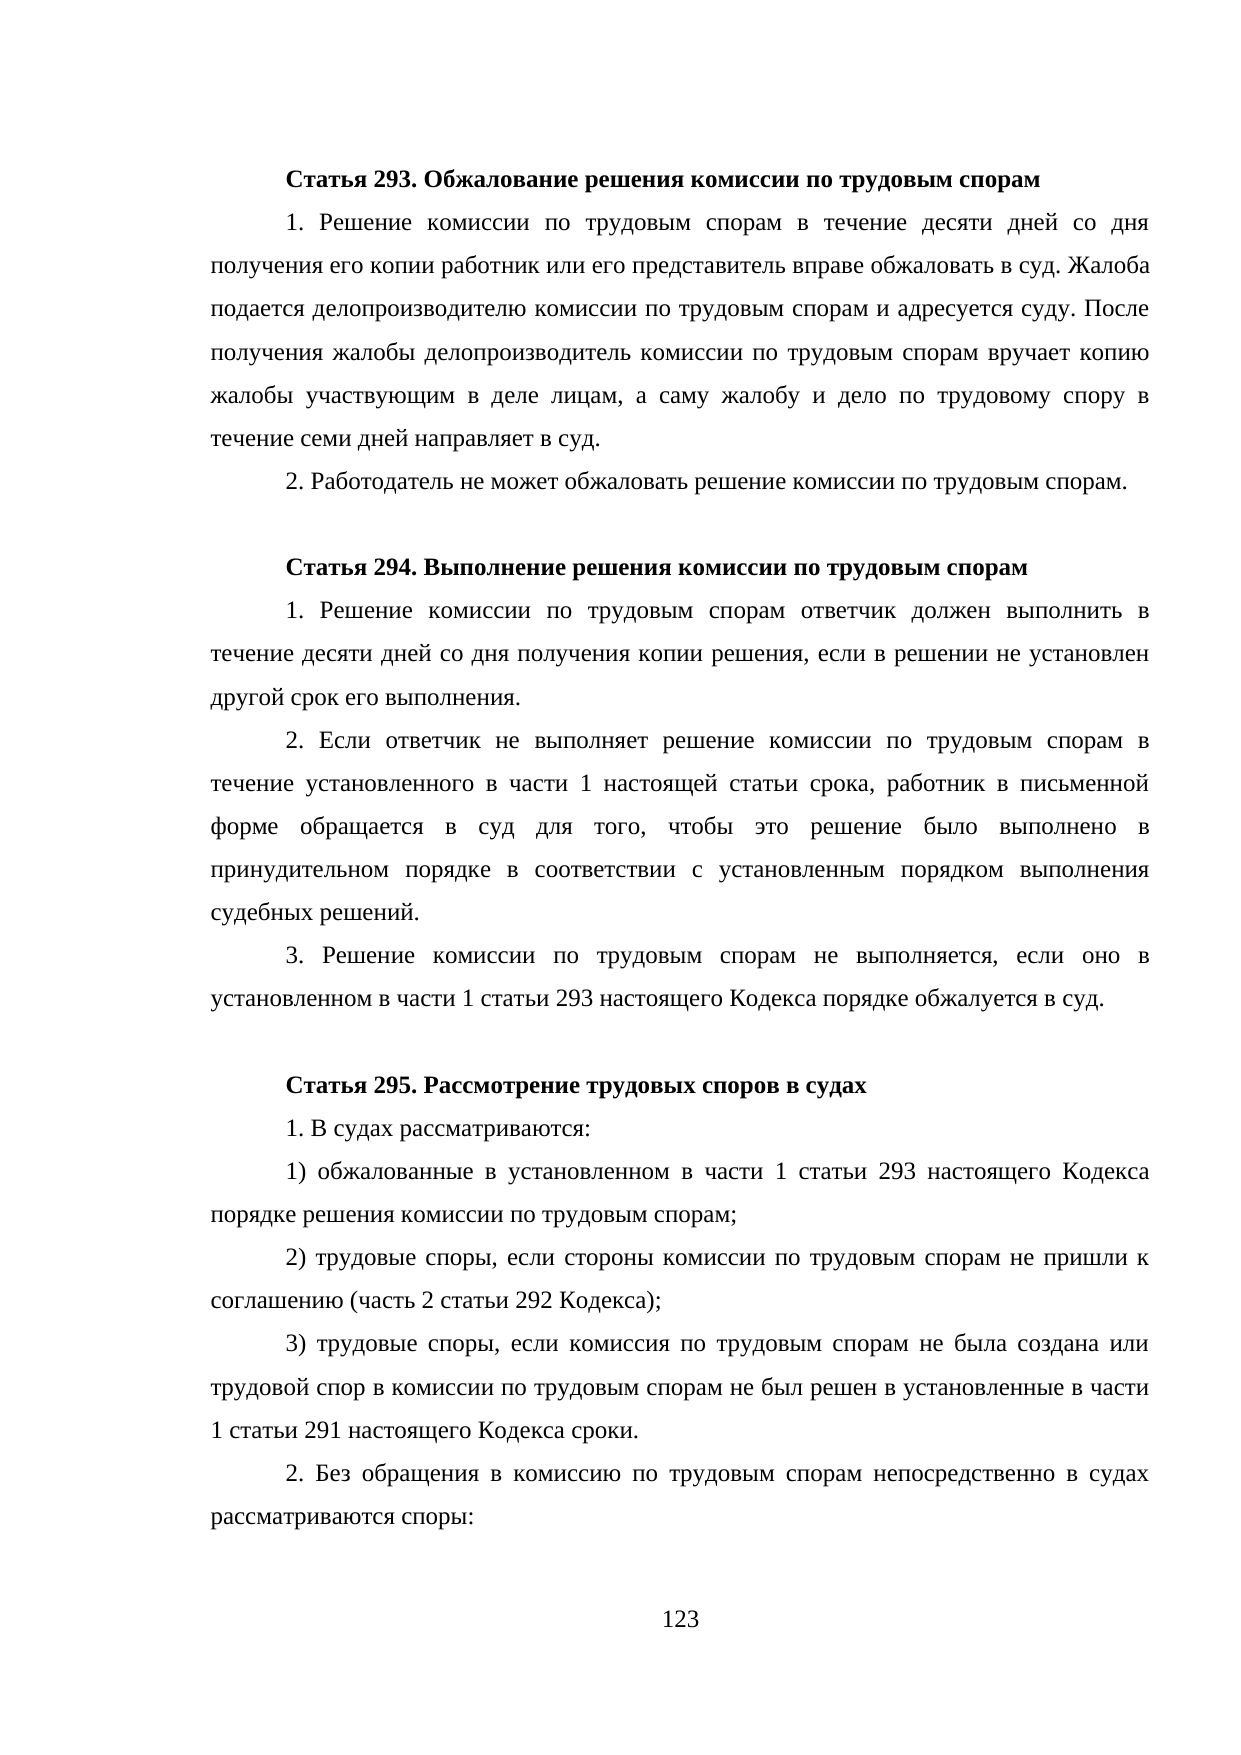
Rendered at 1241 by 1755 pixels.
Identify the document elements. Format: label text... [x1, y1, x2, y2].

text 2. Работодатель не может обжаловать решение комиссии по трудовым спорам. [210, 466, 1151, 495]
text 1. Решение комиссии по трудовым спорам в течение десяти дней со дня получения его копии работник или его представитель вправе обжаловать в суд. Жалоба подается делопроизводителю комиссии по трудовым спорам и адресуется суду. После получения жалобы делопроизводитель комиссии по трудовым спорам вручает копию жалобы участвующим в деле лицам, а саму жалобу и дело по трудовому спору в течение семи дней направляет в суд. [210, 207, 1151, 452]
text 3. Решение комиссии по трудовым спорам не выполняется, если оно в установленном в части 1 статьи 293 настоящего Кодекса порядке обжалуется в суд. [210, 940, 1151, 1012]
text 2. Если ответчик не выполняет решение комиссии по трудовым спорам в течение установленного в части 1 настоящей статьи срока, работник в письменной форме обращается в суд для того, чтобы это решение было выполнено в принудительном порядке в соответствии с установленным порядком выполнения судебных решений. [210, 725, 1151, 926]
text 1. Решение комиссии по трудовым спорам ответчик должен выполнить в течение десяти дней со дня получения копии решения, если в решении не установлен другой срок его выполнения. [210, 595, 1151, 710]
text 1. В судах рассматриваются: [210, 1113, 1151, 1142]
text Статья 294. Выполнение решения комиссии по трудовым спорам [210, 552, 1151, 581]
text 1) обжалованные в установленном в части 1 статьи 293 настоящего Кодекса порядке решения комиссии по трудовым спорам; [210, 1156, 1151, 1228]
text Статья 295. Рассмотрение трудовых споров в судах [210, 1070, 1151, 1098]
text 3) трудовые споры, если комиссия по трудовым спорам не была создана или трудовой спор в комиссии по трудовым спорам не был решен в установленные в части 1 статьи 291 настоящего Кодекса сроки. [210, 1328, 1151, 1443]
text 2) трудовые споры, если стороны комиссии по трудовым спорам не пришли к соглашению (часть 2 статьи 292 Кодекса); [210, 1242, 1151, 1314]
text Статья 293. Обжалование решения комиссии по трудовым спорам [210, 164, 1151, 193]
text 2. Без обращения в комиссию по трудовым спорам непосредственно в судах рассматриваются споры: [210, 1458, 1151, 1530]
